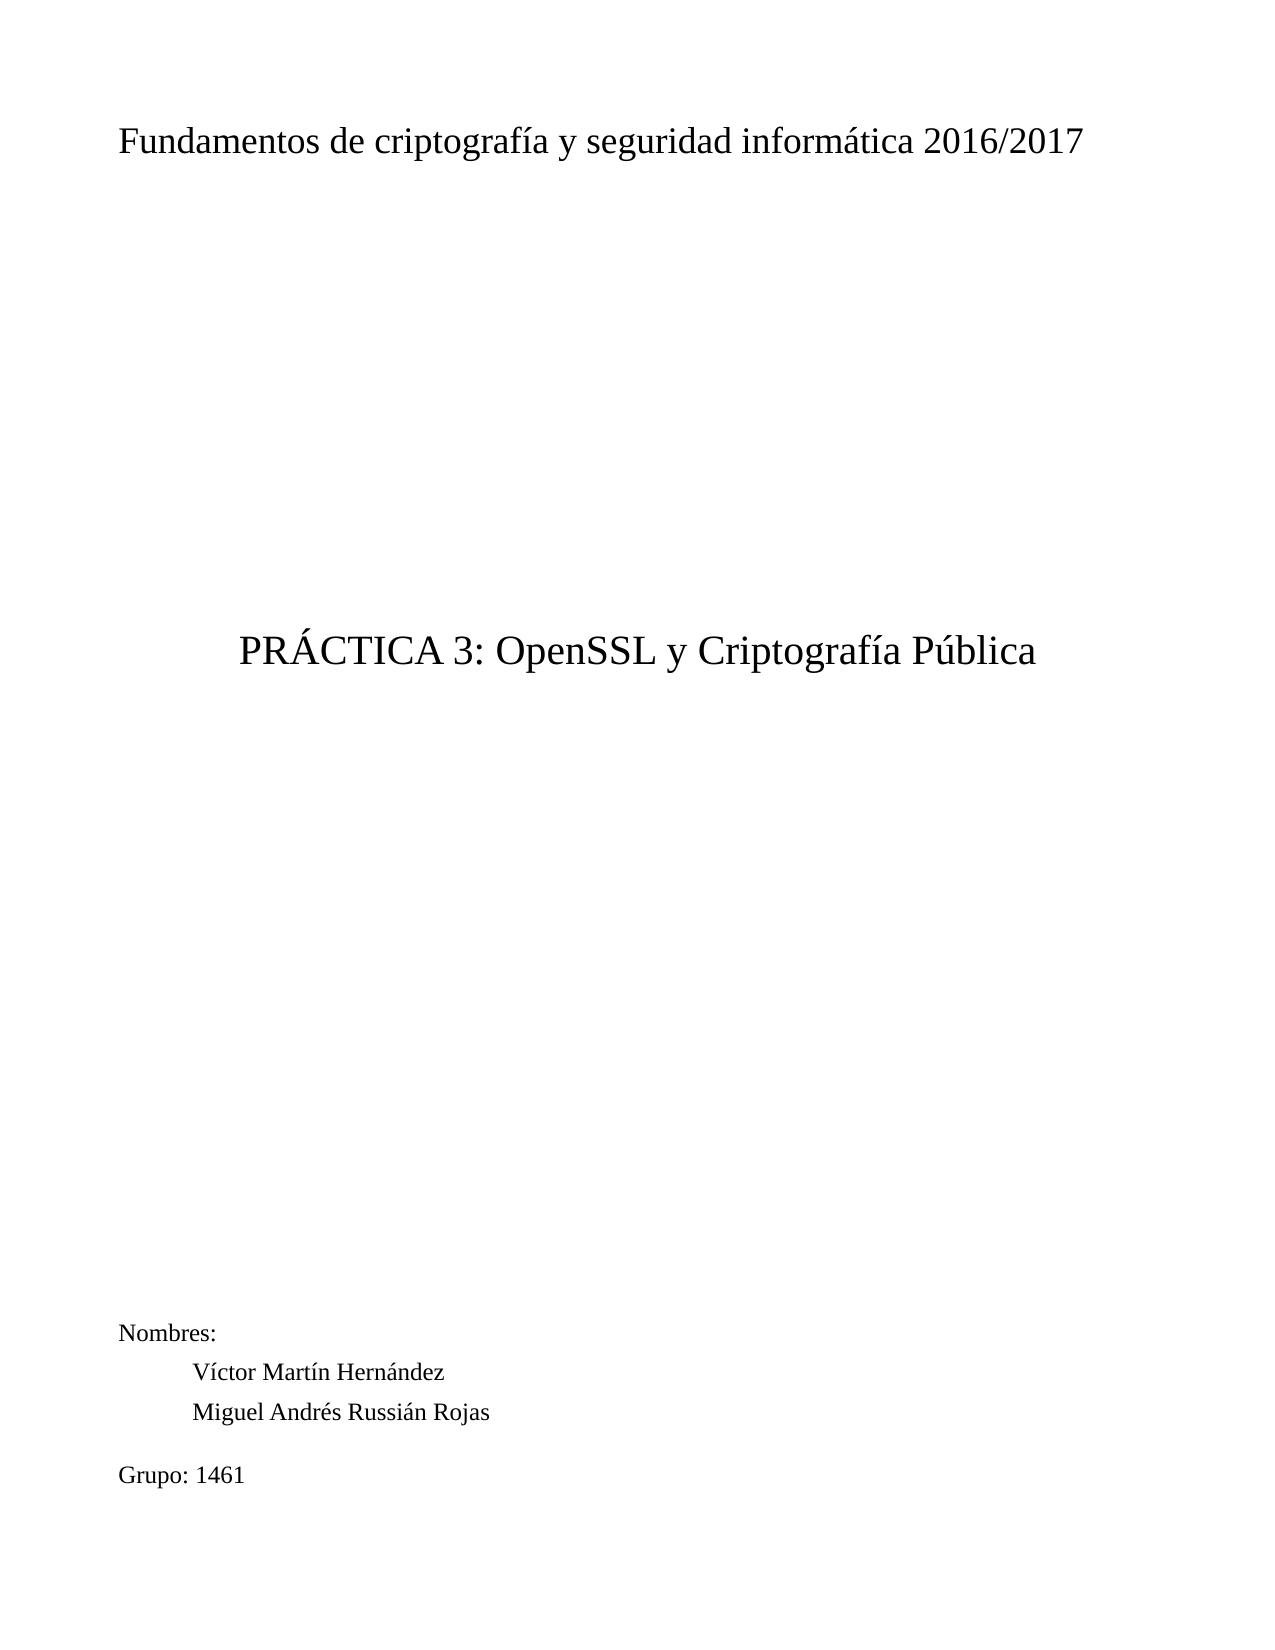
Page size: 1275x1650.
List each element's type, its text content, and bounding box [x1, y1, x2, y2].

text Miguel Andrés Russián Rojas [118, 1397, 1157, 1426]
text Nombres: [118, 1318, 1157, 1347]
text PRÁCTICA 3: OpenSSL y Criptografía Pública [118, 626, 1157, 674]
text Grupo: 1461 [118, 1460, 1157, 1489]
text Víctor Martín Hernández [118, 1357, 1157, 1386]
text Fundamentos de criptografía y seguridad informática 2016/2017 [118, 118, 1157, 161]
